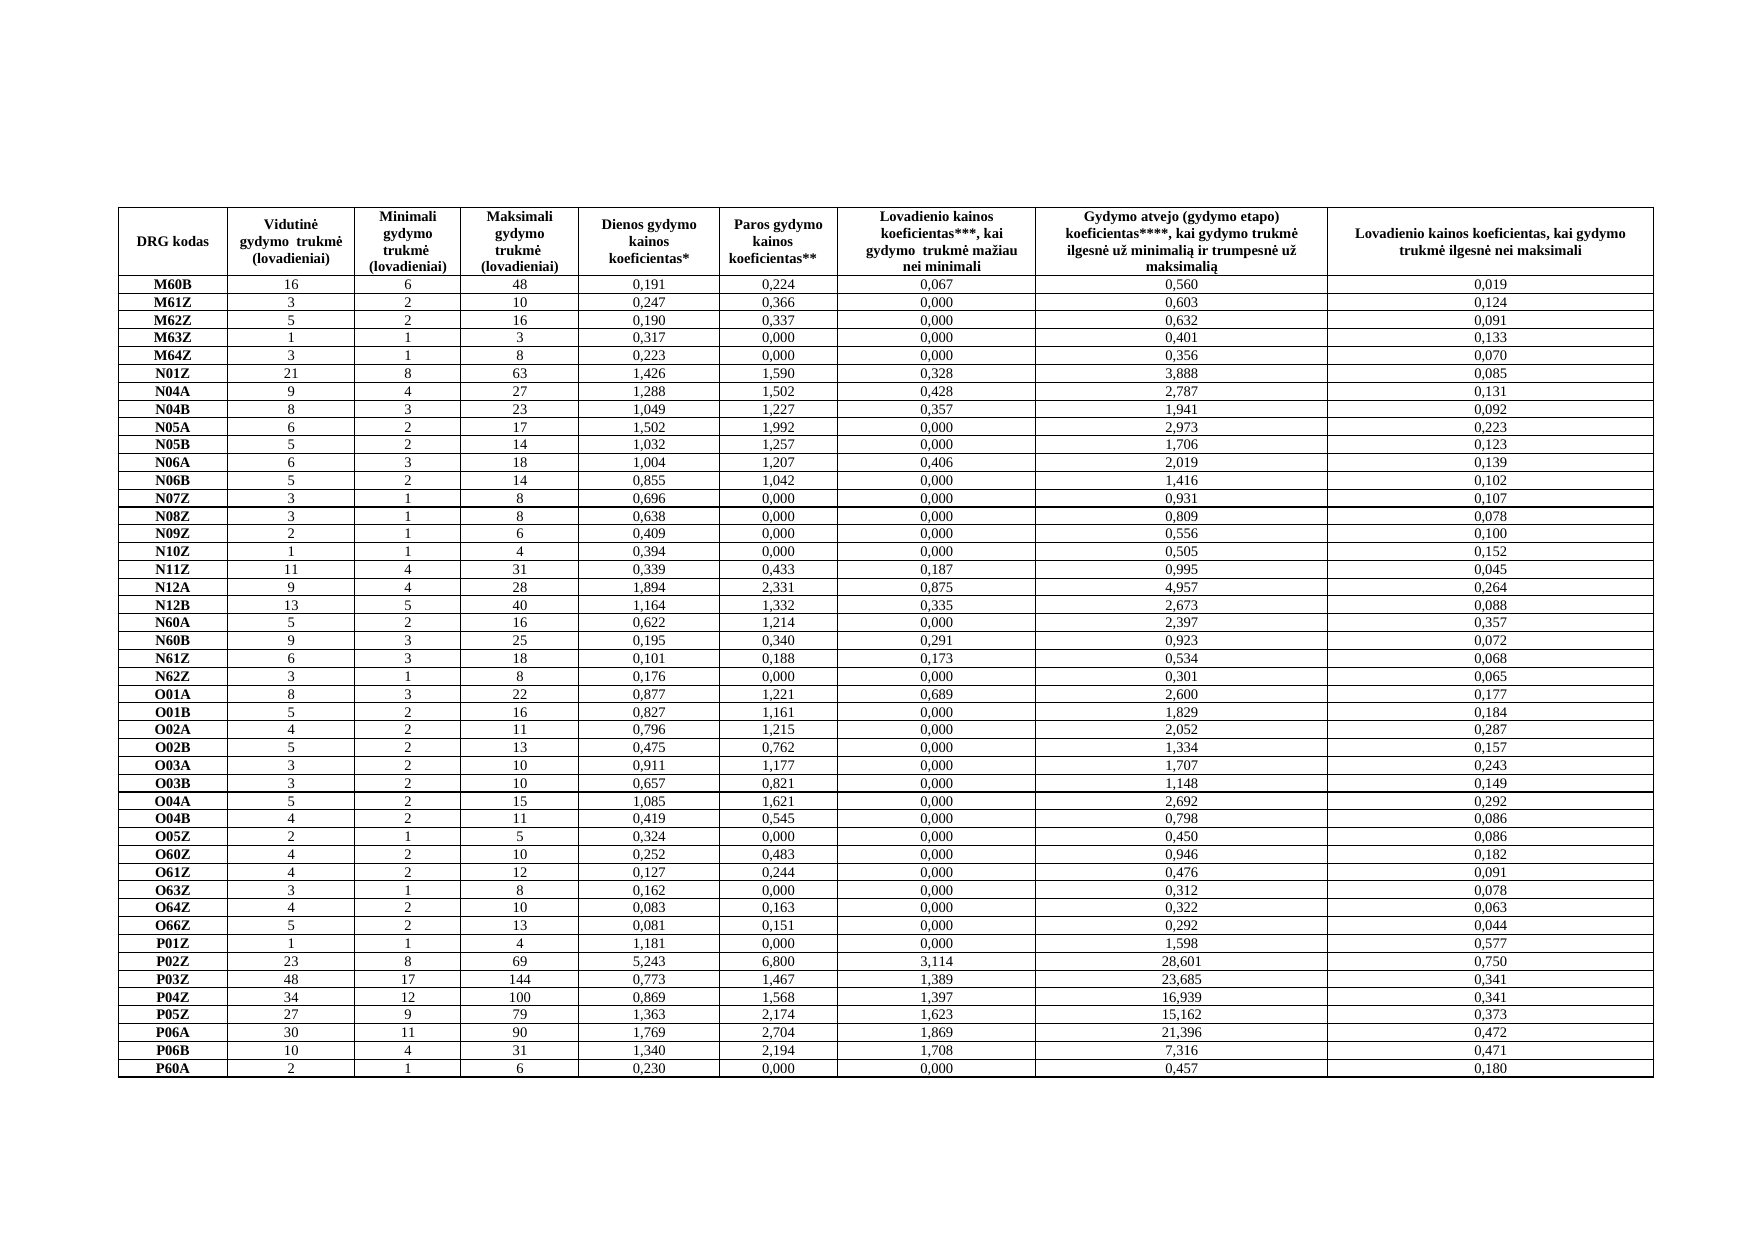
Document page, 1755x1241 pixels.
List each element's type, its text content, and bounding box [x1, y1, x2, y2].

table_cell 144 [461, 971, 578, 987]
table_cell 1,363 [579, 1006, 719, 1023]
table_cell O66Z [119, 917, 227, 934]
table_cell P01Z [119, 935, 227, 952]
table_cell 6,800 [720, 953, 837, 969]
table_cell 31 [461, 1042, 578, 1058]
table_cell 0,000 [720, 347, 837, 364]
table_cell 1,829 [1036, 703, 1327, 720]
table_cell 2 [355, 436, 460, 453]
table_cell 0,855 [579, 472, 719, 488]
table_cell 0,450 [1036, 828, 1327, 845]
table_cell 8 [228, 686, 354, 702]
table_cell 4 [228, 721, 354, 738]
table_cell 0,689 [838, 686, 1035, 702]
table_cell 1,334 [1036, 739, 1327, 756]
table_cell 0,184 [1328, 703, 1653, 720]
table_cell 0,638 [579, 508, 719, 524]
table_cell N04A [119, 383, 227, 399]
table_cell 0,000 [720, 668, 837, 684]
table_cell 0,000 [720, 1060, 837, 1076]
table_cell 16 [461, 614, 578, 631]
table_cell 1 [355, 828, 460, 845]
table_cell 0,339 [579, 561, 719, 578]
table_cell 0,796 [579, 721, 719, 738]
table_cell 0,000 [838, 881, 1035, 898]
table_cell P60A [119, 1060, 227, 1076]
table_cell 0,230 [579, 1060, 719, 1076]
table_cell 1,214 [720, 614, 837, 631]
table_cell 2,397 [1036, 614, 1327, 631]
table_header Gydymo atvejo (gydymo etapo) koeficientas****, kai gydymo trukmė ilgesnė už minimalią ir trumpesnė už maksimalią [1036, 208, 1327, 275]
table_cell 0,149 [1328, 775, 1653, 791]
table_cell 10 [461, 757, 578, 773]
table_cell N10Z [119, 543, 227, 560]
table_cell 10 [228, 1042, 354, 1058]
table_cell 90 [461, 1024, 578, 1041]
table_cell 1,708 [838, 1042, 1035, 1058]
table_cell 0,133 [1328, 329, 1653, 346]
table_cell 1,502 [720, 383, 837, 399]
table_cell 0,657 [579, 775, 719, 791]
table_cell 1,207 [720, 454, 837, 471]
table_cell N08Z [119, 508, 227, 524]
table_cell 27 [461, 383, 578, 399]
table_cell 0,187 [838, 561, 1035, 578]
table_cell 0,081 [579, 917, 719, 934]
table_cell 1,049 [579, 401, 719, 417]
table_cell 0,428 [838, 383, 1035, 399]
table_cell 1 [355, 668, 460, 684]
table_cell 2 [355, 311, 460, 328]
table_cell 0,072 [1328, 632, 1653, 649]
table_cell 0,877 [579, 686, 719, 702]
table_cell 14 [461, 436, 578, 453]
table_cell 0,162 [579, 881, 719, 898]
table_cell 0,291 [838, 632, 1035, 649]
table_cell 48 [461, 276, 578, 293]
table_cell 3 [228, 668, 354, 684]
table_cell 0,157 [1328, 739, 1653, 756]
table_cell 0,063 [1328, 899, 1653, 916]
table_cell M62Z [119, 311, 227, 328]
table_cell 6 [461, 1060, 578, 1076]
table_cell 8 [461, 668, 578, 684]
table_cell 2 [355, 864, 460, 880]
table_header Dienos gydymo kainos koeficientas* [579, 208, 719, 275]
table_cell 0,827 [579, 703, 719, 720]
table_cell 3 [228, 508, 354, 524]
table_cell 1 [355, 935, 460, 952]
table_cell 4 [228, 846, 354, 863]
table_cell 0,191 [579, 276, 719, 293]
table_cell P03Z [119, 971, 227, 987]
table_cell 0,070 [1328, 347, 1653, 364]
table_cell 0,000 [720, 935, 837, 952]
table_cell 10 [461, 294, 578, 310]
table_cell P02Z [119, 953, 227, 969]
table_cell 0,092 [1328, 401, 1653, 417]
table_cell 3 [228, 881, 354, 898]
table_cell 0,869 [579, 988, 719, 1005]
table_cell 0,000 [838, 917, 1035, 934]
table_cell 0,923 [1036, 632, 1327, 649]
table_cell 11 [461, 721, 578, 738]
table_cell 15 [461, 793, 578, 809]
table_cell 10 [461, 899, 578, 916]
table_cell 0,091 [1328, 311, 1653, 328]
table_cell 0,000 [720, 525, 837, 542]
table_cell 0,177 [1328, 686, 1653, 702]
table_cell 0,000 [720, 543, 837, 560]
table_cell 0,195 [579, 632, 719, 649]
table_cell 0,100 [1328, 525, 1653, 542]
table_cell N09Z [119, 525, 227, 542]
table_cell 2,973 [1036, 418, 1327, 435]
table_cell O61Z [119, 864, 227, 880]
table_cell P06B [119, 1042, 227, 1058]
table_cell 0,000 [838, 899, 1035, 916]
table_cell N06A [119, 454, 227, 471]
table_cell 5 [228, 311, 354, 328]
table_cell N60A [119, 614, 227, 631]
table_cell 0,224 [720, 276, 837, 293]
table_cell 0,067 [838, 276, 1035, 293]
table_cell 0,000 [720, 329, 837, 346]
table_cell 1 [355, 881, 460, 898]
table_cell 13 [228, 596, 354, 613]
table_cell N12A [119, 579, 227, 595]
table_cell 1,332 [720, 596, 837, 613]
table_cell O04B [119, 810, 227, 827]
table_header Paros gydymo kainos koeficientas** [720, 208, 837, 275]
table_cell 0,173 [838, 650, 1035, 667]
table_cell 1,288 [579, 383, 719, 399]
table_cell 0,946 [1036, 846, 1327, 863]
table_cell 0,750 [1328, 953, 1653, 969]
table_cell 16,939 [1036, 988, 1327, 1005]
table_cell 0,068 [1328, 650, 1653, 667]
table_cell 0,102 [1328, 472, 1653, 488]
table_cell 0,000 [838, 739, 1035, 756]
table_cell 23 [461, 401, 578, 417]
table_cell 1,590 [720, 365, 837, 382]
table_cell N12B [119, 596, 227, 613]
table_cell 0,603 [1036, 294, 1327, 310]
table_cell 0,622 [579, 614, 719, 631]
table_cell 0,312 [1036, 881, 1327, 898]
table_cell N07Z [119, 490, 227, 506]
table_cell 0,324 [579, 828, 719, 845]
table_cell 1,177 [720, 757, 837, 773]
table_cell 1,032 [579, 436, 719, 453]
table_cell 2 [355, 757, 460, 773]
table_cell 0,471 [1328, 1042, 1653, 1058]
table_cell 0,086 [1328, 828, 1653, 845]
table_cell 0,000 [838, 757, 1035, 773]
table_cell 28 [461, 579, 578, 595]
table_cell 18 [461, 650, 578, 667]
table_cell 2,600 [1036, 686, 1327, 702]
table_cell 1,004 [579, 454, 719, 471]
table_cell 1,467 [720, 971, 837, 987]
table_cell 5 [228, 703, 354, 720]
table_cell 0,000 [838, 793, 1035, 809]
table_cell 1,623 [838, 1006, 1035, 1023]
table_cell 11 [355, 1024, 460, 1041]
table_cell 1,215 [720, 721, 837, 738]
table_cell 1,397 [838, 988, 1035, 1005]
table_cell 0,505 [1036, 543, 1327, 560]
table_cell 5 [228, 436, 354, 453]
table_cell 0,762 [720, 739, 837, 756]
table_cell 22 [461, 686, 578, 702]
table_cell 8 [355, 953, 460, 969]
table_cell 0,341 [1328, 971, 1653, 987]
table_cell 0,000 [838, 508, 1035, 524]
table_cell 34 [228, 988, 354, 1005]
table_cell 5 [228, 614, 354, 631]
table_cell 0,000 [838, 703, 1035, 720]
table_cell 0,247 [579, 294, 719, 310]
table_cell 1,257 [720, 436, 837, 453]
table_cell 0,152 [1328, 543, 1653, 560]
table_cell 1,181 [579, 935, 719, 952]
table_cell 3 [355, 686, 460, 702]
table_cell 5 [461, 828, 578, 845]
table_cell 0,000 [838, 490, 1035, 506]
table_cell 0,911 [579, 757, 719, 773]
table_cell 2,673 [1036, 596, 1327, 613]
table_cell 2,174 [720, 1006, 837, 1023]
table_cell O60Z [119, 846, 227, 863]
table_cell 0,000 [838, 347, 1035, 364]
table_cell 4 [228, 810, 354, 827]
table_cell 3,888 [1036, 365, 1327, 382]
table_cell 0,366 [720, 294, 837, 310]
table_cell 69 [461, 953, 578, 969]
table_cell N61Z [119, 650, 227, 667]
table_cell 4 [461, 543, 578, 560]
table_cell 0,000 [838, 864, 1035, 880]
table_cell 12 [355, 988, 460, 1005]
table_cell 1,707 [1036, 757, 1327, 773]
table_cell 0,000 [838, 846, 1035, 863]
table_cell 10 [461, 775, 578, 791]
table_cell 2 [355, 739, 460, 756]
table_cell 3 [228, 775, 354, 791]
table_cell 0,180 [1328, 1060, 1653, 1076]
table_cell 0,019 [1328, 276, 1653, 293]
table_cell 0,000 [838, 311, 1035, 328]
table_cell 0,107 [1328, 490, 1653, 506]
table_cell O03A [119, 757, 227, 773]
table_cell 2 [355, 793, 460, 809]
table_cell 0,000 [720, 881, 837, 898]
table_cell 0,483 [720, 846, 837, 863]
table_cell 0,401 [1036, 329, 1327, 346]
table_cell 2,019 [1036, 454, 1327, 471]
table_cell 1,769 [579, 1024, 719, 1041]
table_cell 0,000 [838, 329, 1035, 346]
table_cell 0,457 [1036, 1060, 1327, 1076]
table_cell O01B [119, 703, 227, 720]
table_cell 6 [228, 418, 354, 435]
table_cell 0,322 [1036, 899, 1327, 916]
table_cell 0,394 [579, 543, 719, 560]
table_cell 0,000 [720, 490, 837, 506]
table_cell 2,194 [720, 1042, 837, 1058]
table_cell 0,000 [838, 525, 1035, 542]
table_cell 8 [461, 490, 578, 506]
table_cell 0,188 [720, 650, 837, 667]
table_cell 1,389 [838, 971, 1035, 987]
table_cell 0,556 [1036, 525, 1327, 542]
table_cell 1,568 [720, 988, 837, 1005]
table_cell O03B [119, 775, 227, 791]
table_cell 4 [355, 579, 460, 595]
table_cell 0,045 [1328, 561, 1653, 578]
table_cell 0,337 [720, 311, 837, 328]
table_cell 0,335 [838, 596, 1035, 613]
table_cell 0,264 [1328, 579, 1653, 595]
table_cell N05A [119, 418, 227, 435]
table_cell 0,000 [720, 508, 837, 524]
table_cell O05Z [119, 828, 227, 845]
table_cell 10 [461, 846, 578, 863]
table_cell 9 [228, 632, 354, 649]
table_cell 0,317 [579, 329, 719, 346]
table_cell 0,357 [838, 401, 1035, 417]
table_cell 0,091 [1328, 864, 1653, 880]
table_cell M64Z [119, 347, 227, 364]
table_cell 2 [355, 418, 460, 435]
table_cell 0,243 [1328, 757, 1653, 773]
table_cell 6 [355, 276, 460, 293]
table_cell 3 [228, 757, 354, 773]
table_cell O04A [119, 793, 227, 809]
table_header Minimali gydymo trukmė (lovadieniai) [355, 208, 460, 275]
table_cell 1,598 [1036, 935, 1327, 952]
table_cell 1 [355, 347, 460, 364]
table_cell O64Z [119, 899, 227, 916]
table_cell 1 [355, 543, 460, 560]
table_cell 79 [461, 1006, 578, 1023]
table_cell 18 [461, 454, 578, 471]
table_cell 1,621 [720, 793, 837, 809]
table_cell 0,931 [1036, 490, 1327, 506]
table_cell 0,000 [838, 828, 1035, 845]
table_cell 0,131 [1328, 383, 1653, 399]
table_cell 17 [461, 418, 578, 435]
table_cell 2 [355, 846, 460, 863]
table_cell 0,000 [838, 436, 1035, 453]
table_cell 4 [228, 864, 354, 880]
table_cell 0,773 [579, 971, 719, 987]
table_cell M63Z [119, 329, 227, 346]
table_cell 4 [355, 383, 460, 399]
table_cell 0,409 [579, 525, 719, 542]
table_cell P06A [119, 1024, 227, 1041]
table_cell 0,101 [579, 650, 719, 667]
table_cell 16 [228, 276, 354, 293]
table_cell 0,000 [838, 1060, 1035, 1076]
table_cell 1 [355, 525, 460, 542]
table_cell 1 [228, 329, 354, 346]
table_cell 21 [228, 365, 354, 382]
table_cell O63Z [119, 881, 227, 898]
table_cell 1 [355, 490, 460, 506]
table_cell 2,787 [1036, 383, 1327, 399]
table_cell 0,000 [838, 418, 1035, 435]
table_cell 0,419 [579, 810, 719, 827]
table_cell 0,078 [1328, 508, 1653, 524]
table_cell N60B [119, 632, 227, 649]
table_cell 0,124 [1328, 294, 1653, 310]
table_cell 1,227 [720, 401, 837, 417]
table_cell 6 [461, 525, 578, 542]
table_cell 0,086 [1328, 810, 1653, 827]
table_cell 0,545 [720, 810, 837, 827]
table_cell 3,114 [838, 953, 1035, 969]
table_header Vidutinė gydymo trukmė (lovadieniai) [228, 208, 354, 275]
table_header Lovadienio kainos koeficientas***, kai gydymo trukmė mažiau nei minimali [838, 208, 1035, 275]
table_cell 0,000 [838, 721, 1035, 738]
table_cell 1 [355, 508, 460, 524]
table_cell 0,821 [720, 775, 837, 791]
table_cell 0,356 [1036, 347, 1327, 364]
table_cell 0,127 [579, 864, 719, 880]
table_cell 0,123 [1328, 436, 1653, 453]
table_cell 14 [461, 472, 578, 488]
table_cell 1 [228, 543, 354, 560]
table_cell 0,000 [720, 828, 837, 845]
table_cell 2 [355, 703, 460, 720]
table_cell 21,396 [1036, 1024, 1327, 1041]
table_cell 1,941 [1036, 401, 1327, 417]
table_cell 17 [355, 971, 460, 987]
table_cell 0,176 [579, 668, 719, 684]
table_cell 0,809 [1036, 508, 1327, 524]
table_cell 3 [228, 490, 354, 506]
table_cell M61Z [119, 294, 227, 310]
table_cell 1 [355, 329, 460, 346]
table_cell 4 [228, 899, 354, 916]
table_cell 4 [355, 561, 460, 578]
table_cell 1 [355, 1060, 460, 1076]
table_cell 1,340 [579, 1042, 719, 1058]
table_cell 0,301 [1036, 668, 1327, 684]
table_cell 2 [355, 721, 460, 738]
table_cell 13 [461, 739, 578, 756]
table_cell 0,292 [1036, 917, 1327, 934]
table_cell 2 [355, 917, 460, 934]
table_cell 31 [461, 561, 578, 578]
table_cell 0,995 [1036, 561, 1327, 578]
table_cell 0,696 [579, 490, 719, 506]
table_cell 0,000 [838, 614, 1035, 631]
table_cell 2 [355, 899, 460, 916]
table_cell 0,340 [720, 632, 837, 649]
table_cell 0,357 [1328, 614, 1653, 631]
table_cell P05Z [119, 1006, 227, 1023]
table_cell 3 [355, 454, 460, 471]
table_cell 0,798 [1036, 810, 1327, 827]
table_cell 1,869 [838, 1024, 1035, 1041]
table_cell 0,632 [1036, 311, 1327, 328]
table_cell 11 [461, 810, 578, 827]
table_cell 8 [355, 365, 460, 382]
table_cell 27 [228, 1006, 354, 1023]
table_cell 2 [228, 828, 354, 845]
table_cell M60B [119, 276, 227, 293]
table_cell O02B [119, 739, 227, 756]
table_cell 8 [461, 881, 578, 898]
table_cell 3 [228, 294, 354, 310]
table_cell 0,560 [1036, 276, 1327, 293]
table_cell P04Z [119, 988, 227, 1005]
table_cell 5 [355, 596, 460, 613]
table_cell 40 [461, 596, 578, 613]
table_cell 1 [228, 935, 354, 952]
table_cell 9 [355, 1006, 460, 1023]
table_cell 13 [461, 917, 578, 934]
table_cell 0,065 [1328, 668, 1653, 684]
table_cell 4,957 [1036, 579, 1327, 595]
table_cell 2 [355, 294, 460, 310]
table_cell 0,044 [1328, 917, 1653, 934]
table_cell 2 [355, 810, 460, 827]
table_cell 16 [461, 311, 578, 328]
table_cell 0,088 [1328, 596, 1653, 613]
table_cell O02A [119, 721, 227, 738]
table_cell 3 [355, 650, 460, 667]
table_cell 2 [355, 472, 460, 488]
table_cell 3 [461, 329, 578, 346]
table_cell 1,426 [579, 365, 719, 382]
table_cell 12 [461, 864, 578, 880]
table_cell 0,000 [838, 935, 1035, 952]
table_cell 1,164 [579, 596, 719, 613]
table_cell 1,894 [579, 579, 719, 595]
table_header DRG kodas [119, 208, 227, 275]
table_cell N62Z [119, 668, 227, 684]
table_cell N05B [119, 436, 227, 453]
table_cell 2 [228, 525, 354, 542]
table_cell 1,148 [1036, 775, 1327, 791]
table_cell 0,000 [838, 668, 1035, 684]
table_cell 1,042 [720, 472, 837, 488]
table_cell 0,000 [838, 543, 1035, 560]
table_cell 0,000 [838, 775, 1035, 791]
table_cell 0,252 [579, 846, 719, 863]
table_cell 0,406 [838, 454, 1035, 471]
table_cell 0,287 [1328, 721, 1653, 738]
table_cell 23 [228, 953, 354, 969]
table_cell 100 [461, 988, 578, 1005]
table_cell 2 [228, 1060, 354, 1076]
table_cell 9 [228, 383, 354, 399]
table_cell 6 [228, 454, 354, 471]
table_cell 4 [355, 1042, 460, 1058]
table_cell 0,223 [579, 347, 719, 364]
table_cell 1,992 [720, 418, 837, 435]
table_cell 3 [355, 401, 460, 417]
table_cell O01A [119, 686, 227, 702]
table_cell 3 [228, 347, 354, 364]
table_cell N06B [119, 472, 227, 488]
table_cell 8 [228, 401, 354, 417]
table_header Lovadienio kainos koeficientas, kai gydymo trukmė ilgesnė nei maksimali [1328, 208, 1653, 275]
table_cell 0,475 [579, 739, 719, 756]
table_cell 0,083 [579, 899, 719, 916]
table_cell 2,692 [1036, 793, 1327, 809]
table_cell N01Z [119, 365, 227, 382]
table_cell 0,577 [1328, 935, 1653, 952]
table_cell 0,472 [1328, 1024, 1653, 1041]
table_cell 28,601 [1036, 953, 1327, 969]
table_cell 2,331 [720, 579, 837, 595]
table_cell 5 [228, 917, 354, 934]
table_cell 0,151 [720, 917, 837, 934]
table_cell 63 [461, 365, 578, 382]
table_cell 5 [228, 739, 354, 756]
table_cell 9 [228, 579, 354, 595]
table_cell 0,244 [720, 864, 837, 880]
table_cell 2 [355, 614, 460, 631]
table_cell 8 [461, 508, 578, 524]
table_cell 48 [228, 971, 354, 987]
table_cell 3 [355, 632, 460, 649]
table_cell 5 [228, 793, 354, 809]
table_cell 11 [228, 561, 354, 578]
table_cell 0,078 [1328, 881, 1653, 898]
table_cell 15,162 [1036, 1006, 1327, 1023]
table_cell 5 [228, 472, 354, 488]
table_cell 0,373 [1328, 1006, 1653, 1023]
table_cell 16 [461, 703, 578, 720]
table_cell 0,476 [1036, 864, 1327, 880]
table_header Maksimali gydymo trukmė (lovadieniai) [461, 208, 578, 275]
table_cell 5,243 [579, 953, 719, 969]
table_cell 30 [228, 1024, 354, 1041]
table_cell 0,085 [1328, 365, 1653, 382]
table_cell 0,000 [838, 294, 1035, 310]
table_cell 0,534 [1036, 650, 1327, 667]
table_cell 1,221 [720, 686, 837, 702]
table_cell 0,223 [1328, 418, 1653, 435]
table_cell 25 [461, 632, 578, 649]
table_cell 8 [461, 347, 578, 364]
table_cell 2,704 [720, 1024, 837, 1041]
table_cell 0,341 [1328, 988, 1653, 1005]
table_cell 7,316 [1036, 1042, 1327, 1058]
table_cell N04B [119, 401, 227, 417]
table_cell 0,139 [1328, 454, 1653, 471]
table_cell N11Z [119, 561, 227, 578]
table_cell 1,706 [1036, 436, 1327, 453]
table_cell 23,685 [1036, 971, 1327, 987]
table_cell 1,416 [1036, 472, 1327, 488]
table_cell 0,182 [1328, 846, 1653, 863]
table_cell 0,875 [838, 579, 1035, 595]
table_cell 4 [461, 935, 578, 952]
table_cell 6 [228, 650, 354, 667]
table_cell 0,000 [838, 472, 1035, 488]
table_cell 0,000 [838, 810, 1035, 827]
table_cell 1,161 [720, 703, 837, 720]
table_cell 1,085 [579, 793, 719, 809]
table_cell 0,433 [720, 561, 837, 578]
table_cell 0,190 [579, 311, 719, 328]
table_cell 1,502 [579, 418, 719, 435]
table_cell 0,292 [1328, 793, 1653, 809]
table_cell 2 [355, 775, 460, 791]
table_cell 0,163 [720, 899, 837, 916]
table_cell 2,052 [1036, 721, 1327, 738]
table_cell 0,328 [838, 365, 1035, 382]
